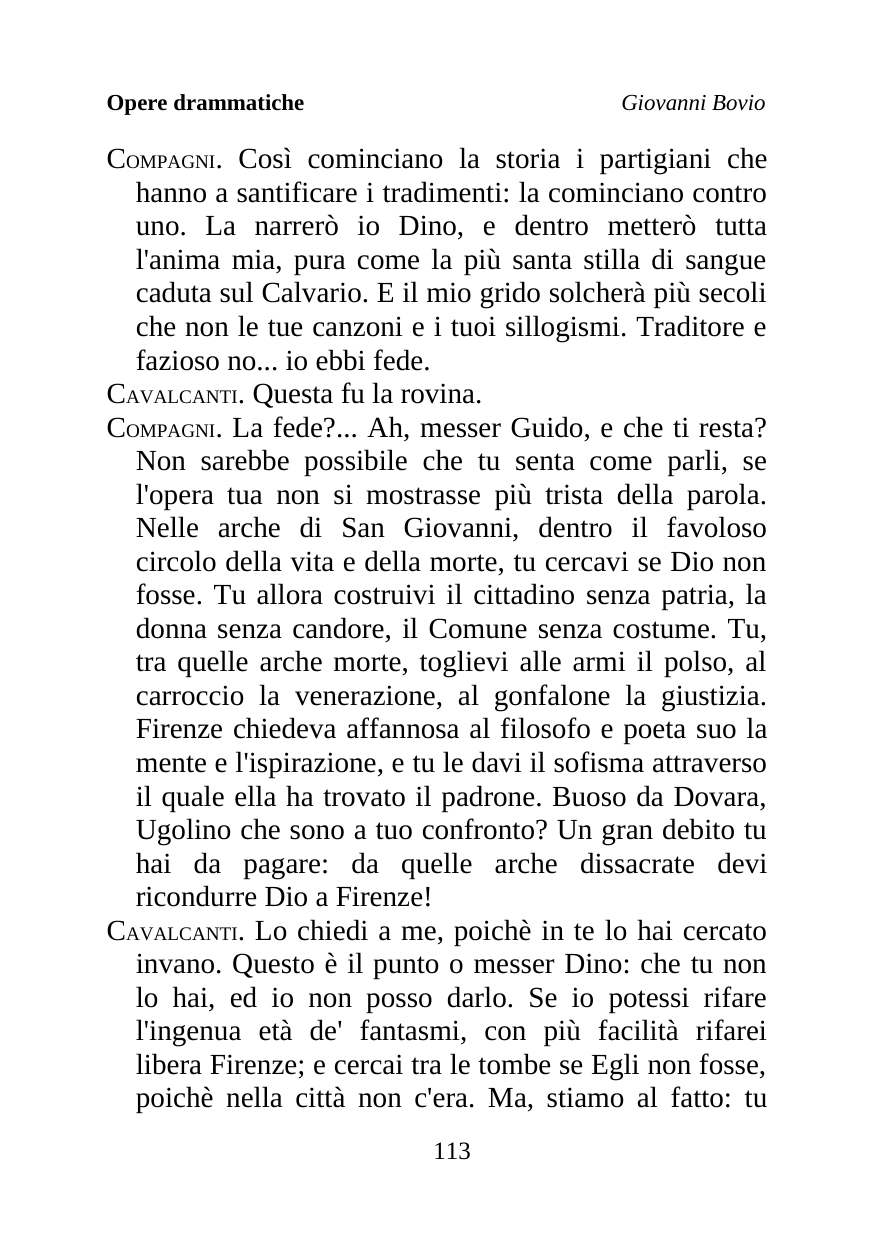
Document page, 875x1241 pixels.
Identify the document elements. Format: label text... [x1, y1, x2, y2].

text Compagni. Così cominciano la storia i partigiani che hanno a santificare i tradimenti: la cominciano contro uno. La narrerò io Dino, e dentro metterò tutta l'anima mia, pura come la più santa stilla di sangue caduta sul Calvario. E il mio grido solcherà più secoli che non le tue canzoni e i tuoi sillogismi. Traditore e fazioso no... io ebbi fede. [106, 141, 768, 376]
text Cavalcanti. Lo chiedi a me, poichè in te lo hai cercato invano. Questo è il punto o messer Dino: che tu non lo hai, ed io non posso darlo. Se io potessi rifare l'ingenua età de' fantasmi, con più facilità rifarei libera Firenze; e cercai tra le tombe se Egli non fosse, poichè nella città non c'era. Ma, stiamo al fatto: tu [106, 913, 768, 1114]
text Compagni. La fede?... Ah, messer Guido, e che ti resta? Non sarebbe possibile che tu senta come parli, se l'opera tua non si mostrasse più trista della parola. Nelle arche di San Giovanni, dentro il favoloso circolo della vita e della morte, tu cercavi se Dio non fosse. Tu allora costruivi il cittadino senza patria, la donna senza candore, il Comune senza costume. Tu, tra quelle arche morte, toglievi alle armi il polso, al carroccio la venerazione, al gonfalone la giustizia. Firenze chiedeva affannosa al filosofo e poeta suo la mente e l'ispirazione, e tu le davi il sofisma attraverso il quale ella ha trovato il padrone. Buoso da Dovara, Ugolino che sono a tuo confronto? Un gran debito tu hai da pagare: da quelle arche dissacrate devi ricondurre Dio a Firenze! [106, 410, 768, 913]
text Cavalcanti. Questa fu la rovina. [106, 376, 768, 410]
